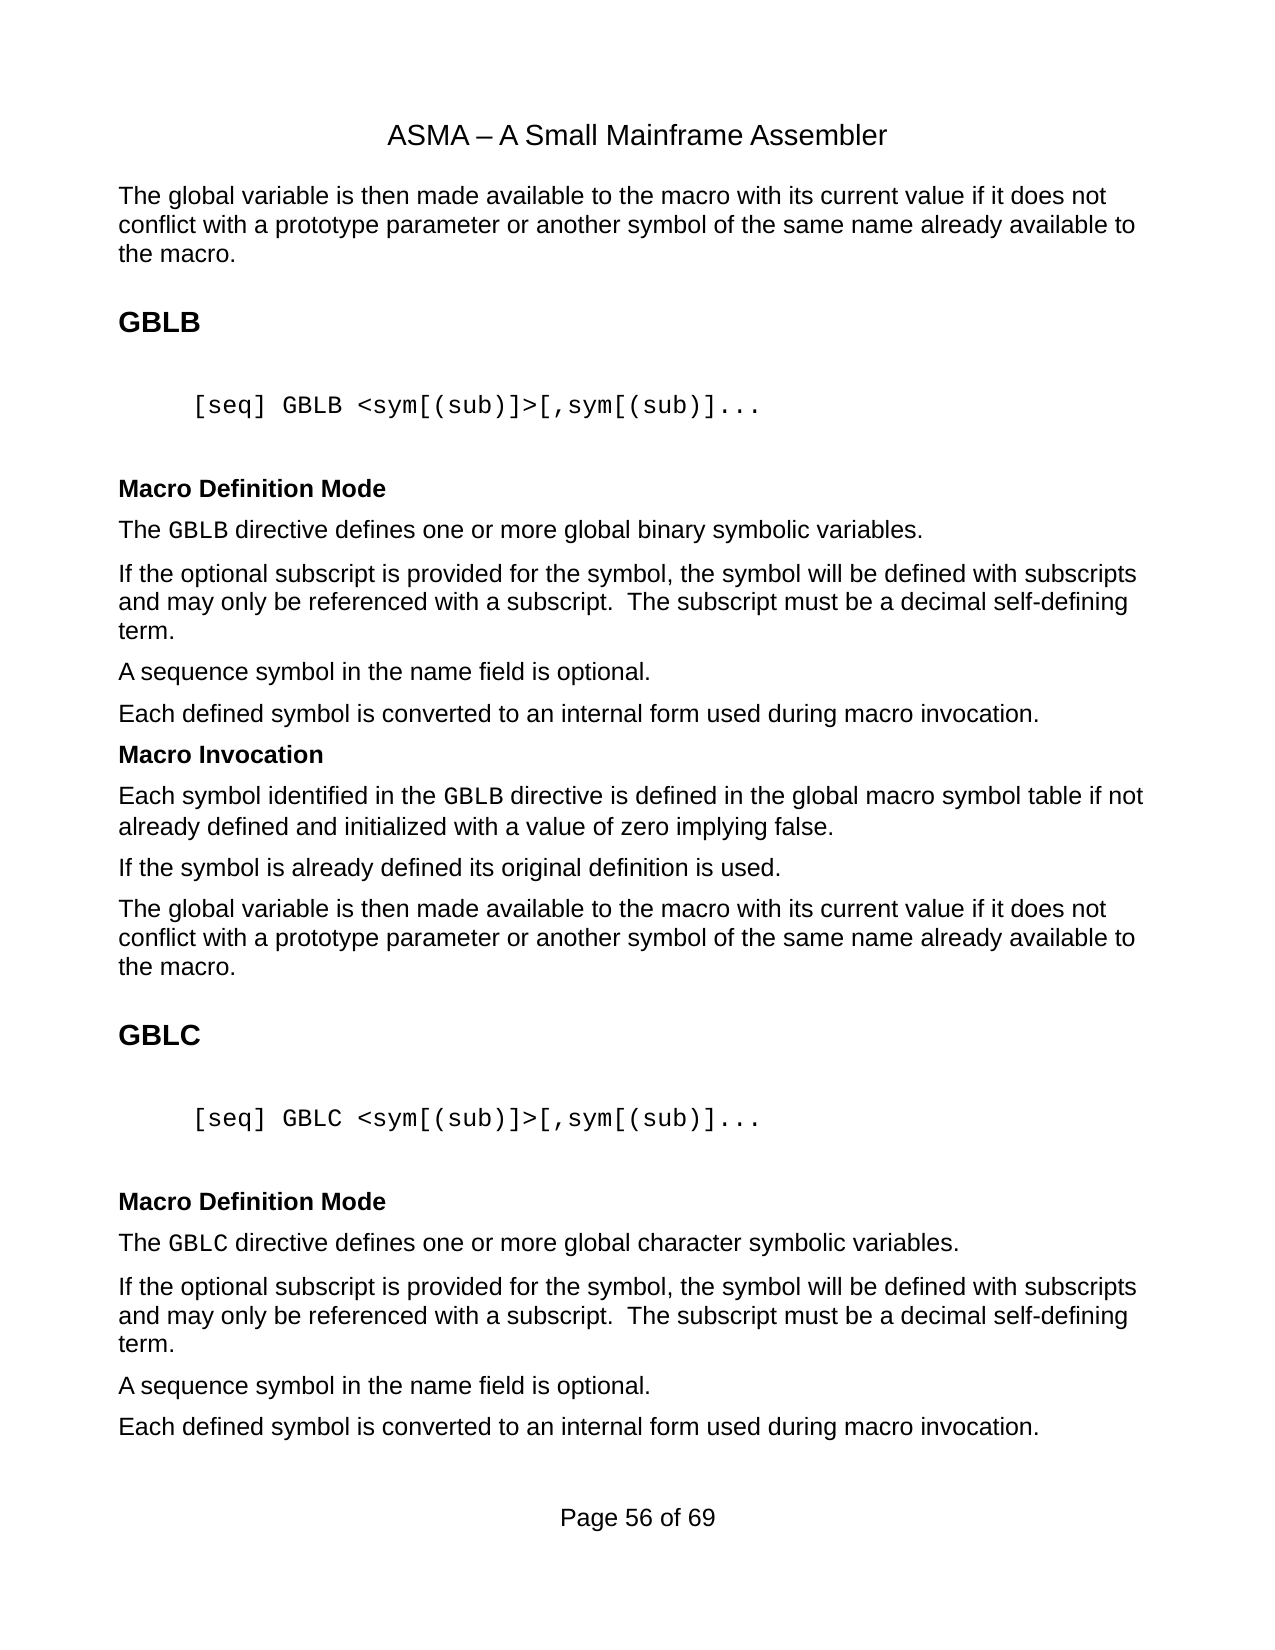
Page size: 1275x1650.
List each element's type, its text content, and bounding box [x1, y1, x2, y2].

text The global variable is then made available to the macro with its current value if it does not conflict with a prototype parameter or another symbol of the same name already available to the macro. [118, 181, 1157, 267]
text Each symbol identified in the GBLB directive is defined in the global macro symbol table if not already defined and initialized with a value of zero implying false. [118, 781, 1157, 841]
text [seq] GBLB <sym[(sub)]>[,sym[(sub)]... [192, 392, 1157, 421]
text A sequence symbol in the name field is optional. [118, 657, 1157, 686]
text The GBLC directive defines one or more global character symbolic variables. [118, 1228, 1157, 1259]
text Macro Invocation [118, 740, 1157, 768]
text Each defined symbol is converted to an internal form used during macro invocation. [118, 698, 1157, 727]
text A sequence symbol in the name field is optional. [118, 1371, 1157, 1399]
text If the optional subscript is provided for the symbol, the symbol will be defined with subscripts and may only be referenced with a subscript. The subscript must be a decimal self-defining term. [118, 1272, 1157, 1358]
text If the optional subscript is provided for the symbol, the symbol will be defined with subscripts and may only be referenced with a subscript. The subscript must be a decimal self-defining term. [118, 558, 1157, 645]
text Macro Definition Mode [118, 1187, 1157, 1216]
text Macro Definition Mode [118, 474, 1157, 503]
text The global variable is then made available to the macro with its current value if it does not conflict with a prototype parameter or another symbol of the same name already available to the macro. [118, 894, 1157, 981]
text The GBLB directive defines one or more global binary symbolic variables. [118, 515, 1157, 546]
text [seq] GBLC <sym[(sub)]>[,sym[(sub)]... [192, 1106, 1157, 1134]
text If the symbol is already defined its original definition is used. [118, 853, 1157, 882]
subtitle GBLC [118, 1018, 1157, 1052]
subtitle GBLB [118, 305, 1157, 338]
text Each defined symbol is converted to an internal form used during macro invocation. [118, 1412, 1157, 1441]
